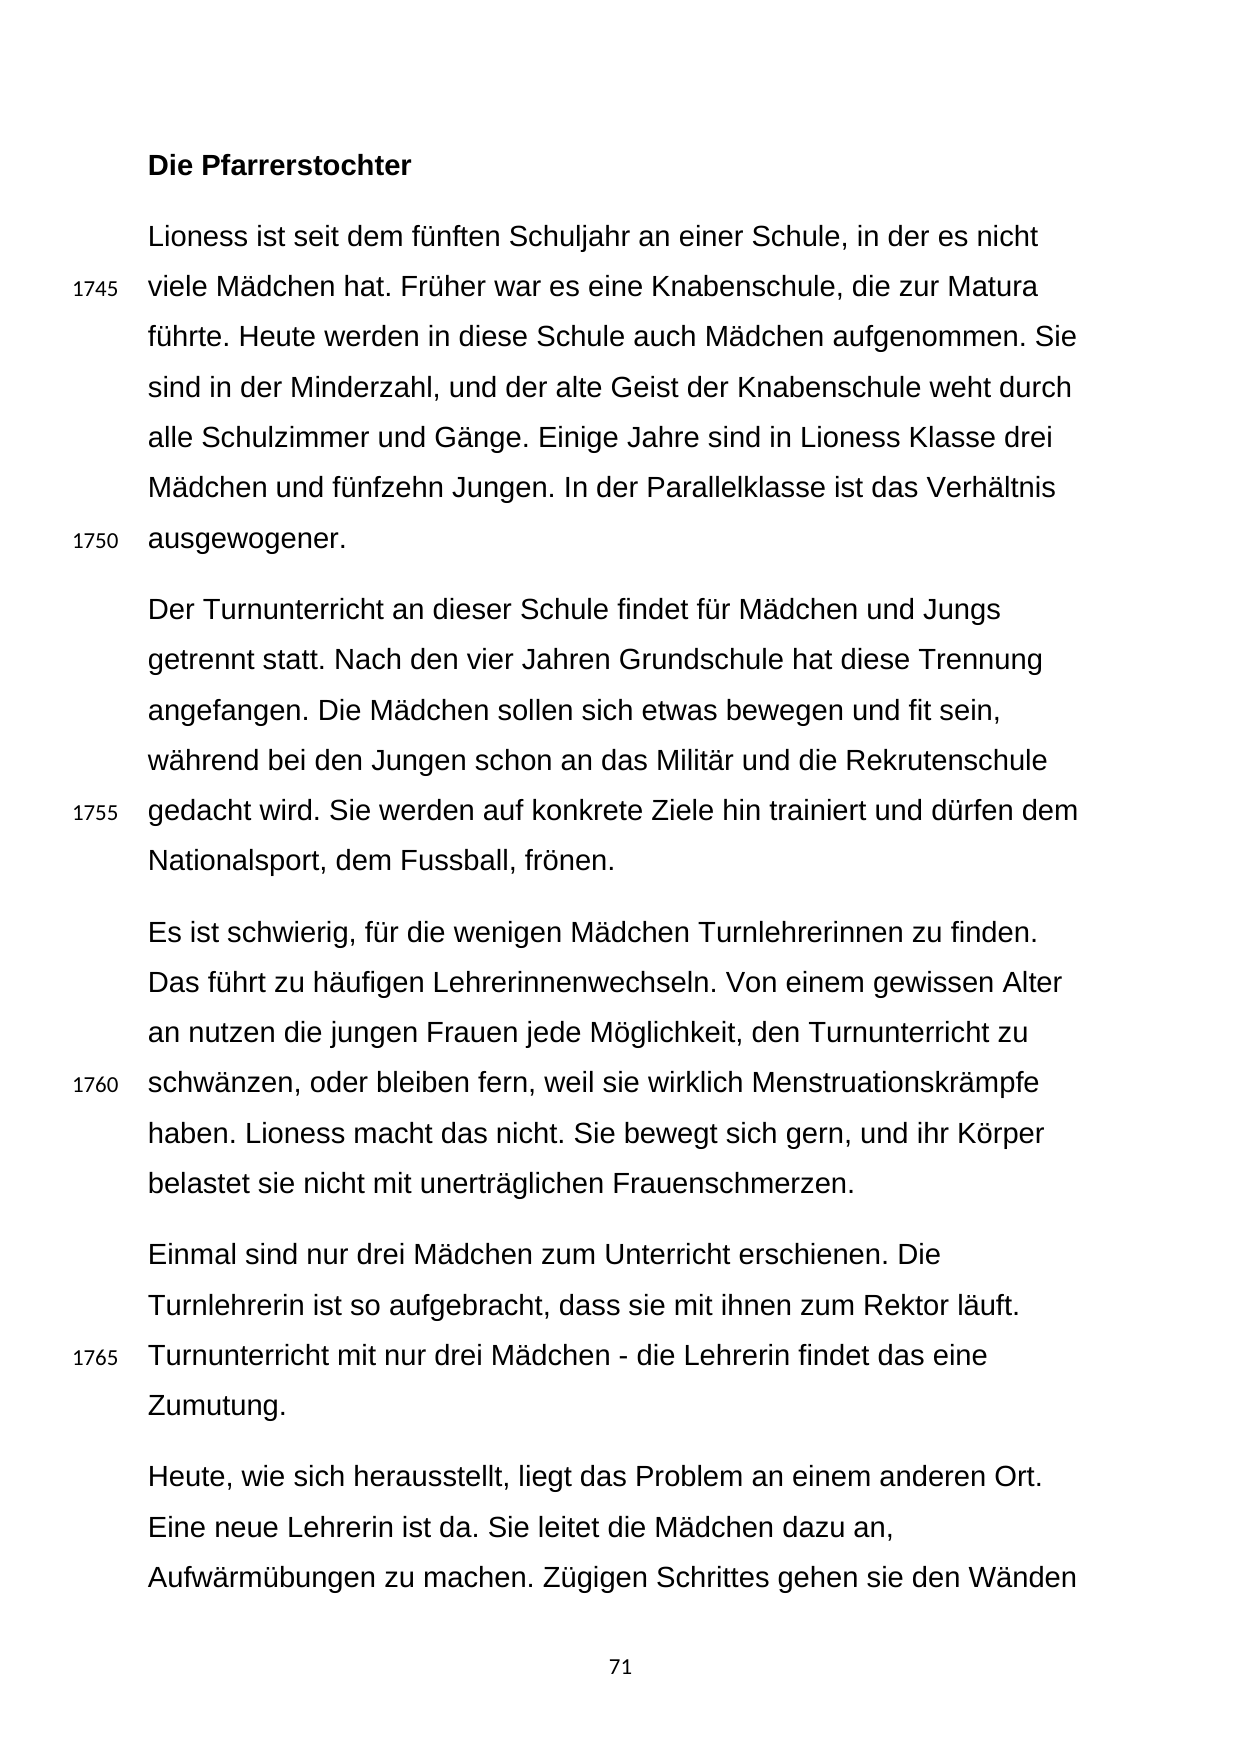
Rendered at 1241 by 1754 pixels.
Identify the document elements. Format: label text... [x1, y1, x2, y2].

text Es ist schwierig, für die wenigen Mädchen Turnlehrerinnen zu finden. Das führt zu häufigen Lehrerinnenwechseln. Von einem gewissen Alter an nutzen die jungen Frauen jede Möglichkeit, den Turnunterricht zu schwänzen, oder bleiben fern, weil sie wirklich Menstruationskrämpfe haben. Lioness macht das nicht. Sie bewegt sich gern, und ihr Körper belastet sie nicht mit unerträglichen Frauenschmerzen. [148, 914, 1092, 1200]
text Der Turnunterricht an dieser Schule findet für Mädchen und Jungs getrennt statt. Nach den vier Jahren Grundschule hat diese Trennung angefangen. Die Mädchen sollen sich etwas bewegen und fit sein, während bei den Jungen schon an das Militär und die Rekrutenschule gedacht wird. Sie werden auf konkrete Ziele hin trainiert und dürfen dem Nationalsport, dem Fussball, frönen. [148, 592, 1092, 877]
text Die Pfarrerstochter [148, 148, 1092, 181]
text Einmal sind nur drei Mädchen zum Unterricht erschienen. Die Turnlehrerin ist so aufgebracht, dass sie mit ihnen zum Rektor läuft. Turnunterricht mit nur drei Mädchen - die Lehrerin findet das eine Zumutung. [148, 1237, 1092, 1422]
text Heute, wie sich herausstellt, liegt das Problem an einem anderen Ort. Eine neue Lehrerin ist da. Sie leitet die Mädchen dazu an, Aufwärmübungen zu machen. Zügigen Schrittes gehen sie den Wänden [148, 1459, 1092, 1593]
text Lioness ist seit dem fünften Schuljahr an einer Schule, in der es nicht viele Mädchen hat. Früher war es eine Knabenschule, die zur Matura führte. Heute werden in diese Schule auch Mädchen aufgenommen. Sie sind in der Minderzahl, und der alte Geist der Knabenschule weht durch alle Schulzimmer und Gänge. Einige Jahre sind in Lioness Klasse drei Mädchen und fünfzehn Jungen. In der Parallelklasse ist das Verhältnis ausgewogener. [148, 219, 1092, 554]
